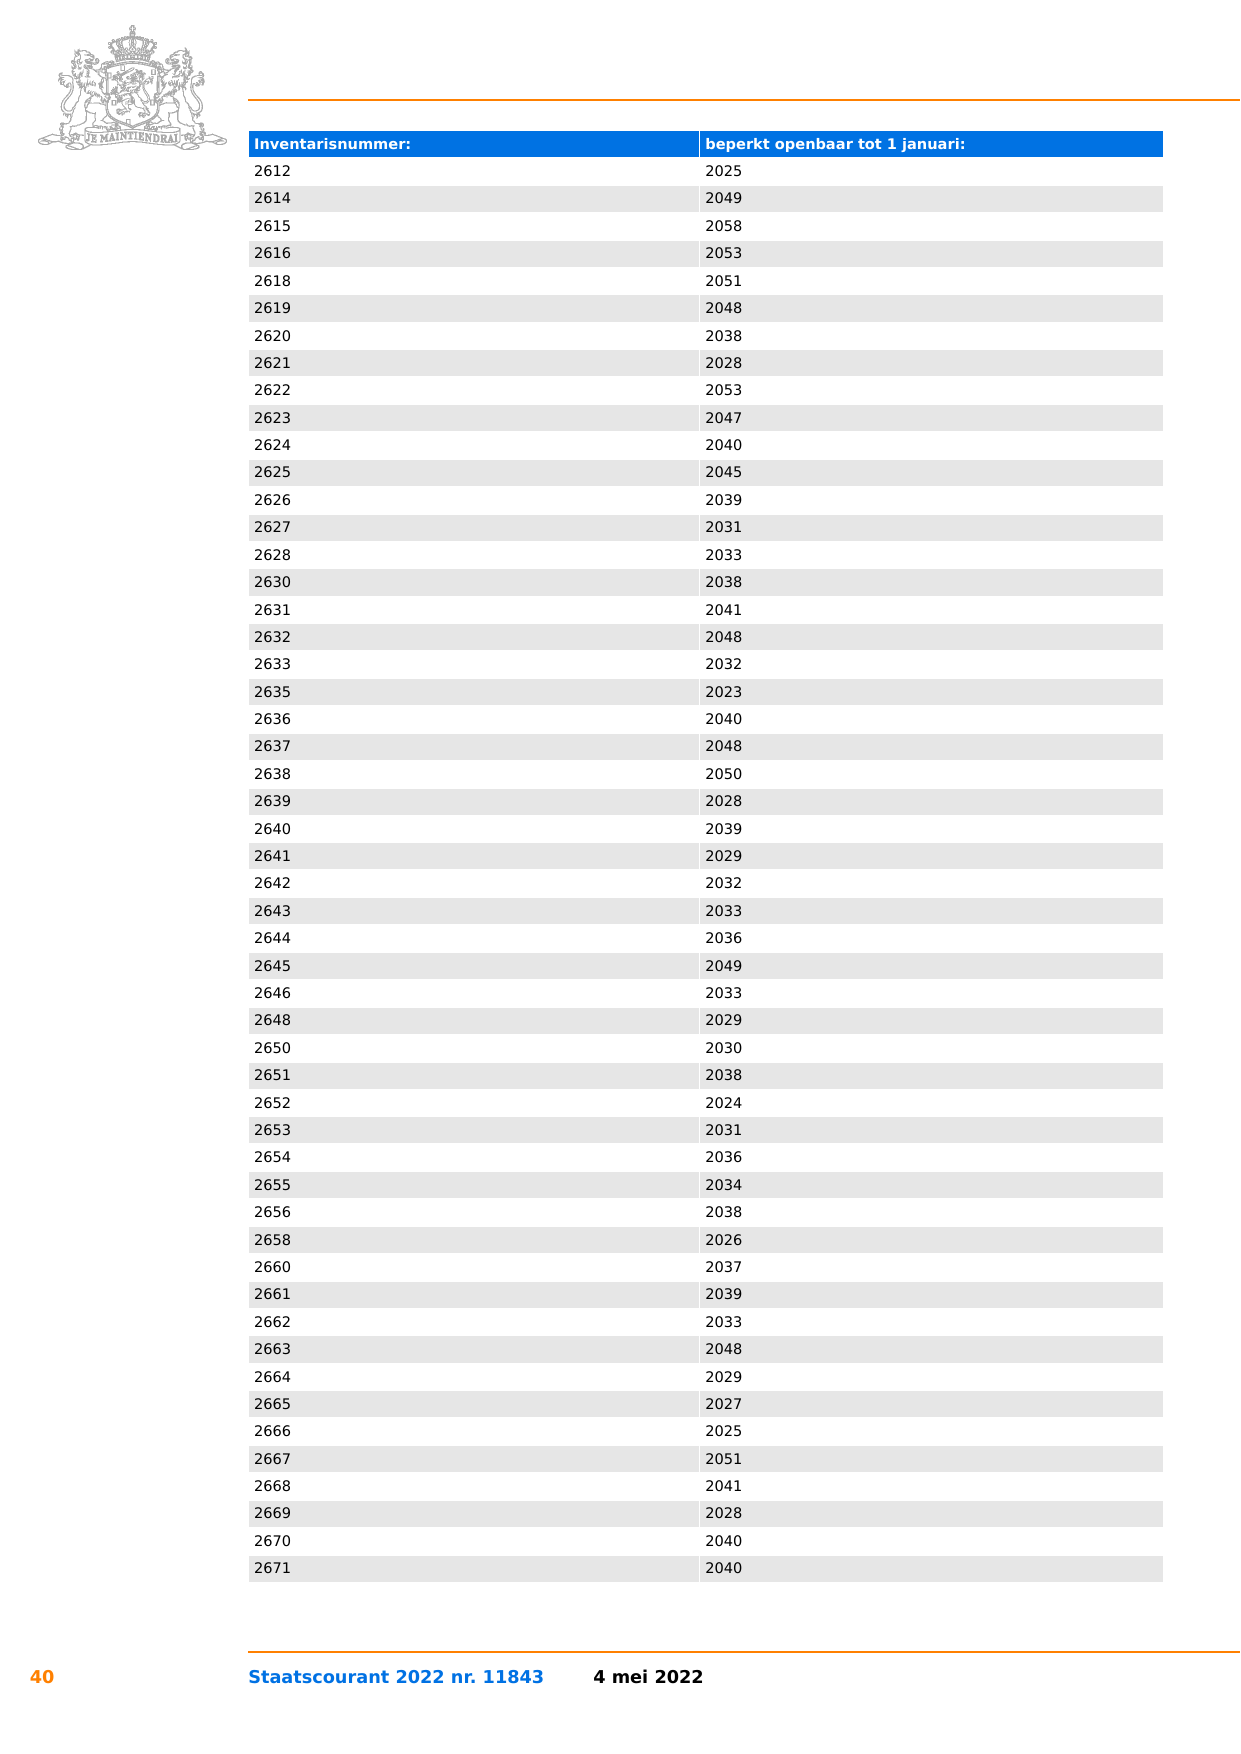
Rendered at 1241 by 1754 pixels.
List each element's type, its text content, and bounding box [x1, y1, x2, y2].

table_cell 2049 [700, 186, 1163, 212]
table_cell 2665 [249, 1391, 699, 1417]
table_cell 2040 [700, 432, 1163, 459]
table_cell 2670 [249, 1528, 699, 1554]
table_cell 2038 [700, 1063, 1163, 1089]
table_cell 2641 [249, 843, 699, 869]
table_cell 2032 [700, 871, 1163, 897]
table_cell 2625 [249, 460, 699, 486]
table_cell 2033 [700, 898, 1163, 924]
table_cell 2631 [249, 597, 699, 623]
table_cell 2039 [700, 487, 1163, 513]
table_cell 2048 [700, 1336, 1163, 1363]
table_cell 2027 [700, 1391, 1163, 1417]
table_cell 2038 [700, 323, 1163, 349]
table_cell 2656 [249, 1199, 699, 1226]
picture [38, 25, 227, 150]
table_header Inventarisnummer: [249, 131, 699, 157]
table_cell 2661 [249, 1282, 699, 1308]
table_cell 2666 [249, 1419, 699, 1445]
table_cell 2048 [700, 734, 1163, 760]
table_cell 2640 [249, 816, 699, 842]
table_cell 2618 [249, 268, 699, 294]
table_cell 2025 [700, 1419, 1163, 1445]
table_cell 2037 [700, 1254, 1163, 1281]
table_cell 2655 [249, 1172, 699, 1198]
table_cell 2639 [249, 789, 699, 815]
table_cell 2621 [249, 350, 699, 376]
table_cell 2029 [700, 843, 1163, 869]
table_cell 2040 [700, 1528, 1163, 1554]
table_cell 2025 [700, 158, 1163, 185]
table_cell 2028 [700, 789, 1163, 815]
table_cell 2041 [700, 597, 1163, 623]
table_cell 2633 [249, 651, 699, 678]
table_cell 2627 [249, 515, 699, 541]
table_cell 2648 [249, 1008, 699, 1034]
table_cell 2620 [249, 323, 699, 349]
table_cell 2636 [249, 706, 699, 733]
table_cell 2038 [700, 569, 1163, 596]
table_cell 2626 [249, 487, 699, 513]
table_cell 2045 [700, 460, 1163, 486]
table_header beperkt openbaar tot 1 januari: [700, 131, 1163, 157]
table_cell 2028 [700, 1501, 1163, 1527]
table_cell 2051 [700, 1446, 1163, 1472]
table_cell 2029 [700, 1364, 1163, 1390]
table_cell 2036 [700, 925, 1163, 952]
table_cell 2048 [700, 624, 1163, 650]
table_cell 2624 [249, 432, 699, 459]
table_cell 2029 [700, 1008, 1163, 1034]
table_cell 2632 [249, 624, 699, 650]
table_cell 2031 [700, 1117, 1163, 1143]
table_cell 2664 [249, 1364, 699, 1390]
table_cell 2619 [249, 295, 699, 322]
table_cell 2643 [249, 898, 699, 924]
table_cell 2646 [249, 980, 699, 1007]
table_cell 2658 [249, 1227, 699, 1253]
table_cell 2671 [249, 1556, 699, 1582]
table_cell 2049 [700, 953, 1163, 979]
table_cell 2040 [700, 706, 1163, 733]
table_cell 2667 [249, 1446, 699, 1472]
table_cell 2038 [700, 1199, 1163, 1226]
table_cell 2612 [249, 158, 699, 185]
table_cell 2051 [700, 268, 1163, 294]
table_cell 2023 [700, 679, 1163, 705]
table_cell 2642 [249, 871, 699, 897]
table_cell 2663 [249, 1336, 699, 1363]
table_cell 2652 [249, 1090, 699, 1116]
table_cell 2026 [700, 1227, 1163, 1253]
table_cell 2623 [249, 405, 699, 431]
table_cell 2628 [249, 542, 699, 568]
table_cell 2651 [249, 1063, 699, 1089]
table_cell 2653 [249, 1117, 699, 1143]
table_cell 2616 [249, 241, 699, 267]
table_cell 2030 [700, 1035, 1163, 1061]
table_cell 2039 [700, 816, 1163, 842]
table_cell 2615 [249, 213, 699, 239]
table_cell 2614 [249, 186, 699, 212]
table_cell 2053 [700, 241, 1163, 267]
table_cell 2033 [700, 542, 1163, 568]
table_cell 2058 [700, 213, 1163, 239]
table_cell 2662 [249, 1309, 699, 1335]
table_cell 2644 [249, 925, 699, 952]
table_cell 2637 [249, 734, 699, 760]
table_cell 2041 [700, 1473, 1163, 1500]
table_cell 2053 [700, 378, 1163, 404]
table_cell 2635 [249, 679, 699, 705]
table_cell 2040 [700, 1556, 1163, 1582]
table_cell 2024 [700, 1090, 1163, 1116]
table_cell 2028 [700, 350, 1163, 376]
table_cell 2654 [249, 1145, 699, 1171]
table_cell 2650 [249, 1035, 699, 1061]
table_cell 2630 [249, 569, 699, 596]
table_cell 2645 [249, 953, 699, 979]
table_cell 2050 [700, 761, 1163, 787]
table_cell 2032 [700, 651, 1163, 678]
table_cell 2033 [700, 1309, 1163, 1335]
table_cell 2034 [700, 1172, 1163, 1198]
table_cell 2669 [249, 1501, 699, 1527]
table_cell 2660 [249, 1254, 699, 1281]
table_cell 2031 [700, 515, 1163, 541]
table_cell 2622 [249, 378, 699, 404]
table_cell 2638 [249, 761, 699, 787]
table_cell 2033 [700, 980, 1163, 1007]
table_cell 2036 [700, 1145, 1163, 1171]
table_cell 2047 [700, 405, 1163, 431]
table_cell 2668 [249, 1473, 699, 1500]
table_cell 2048 [700, 295, 1163, 322]
table_cell 2039 [700, 1282, 1163, 1308]
